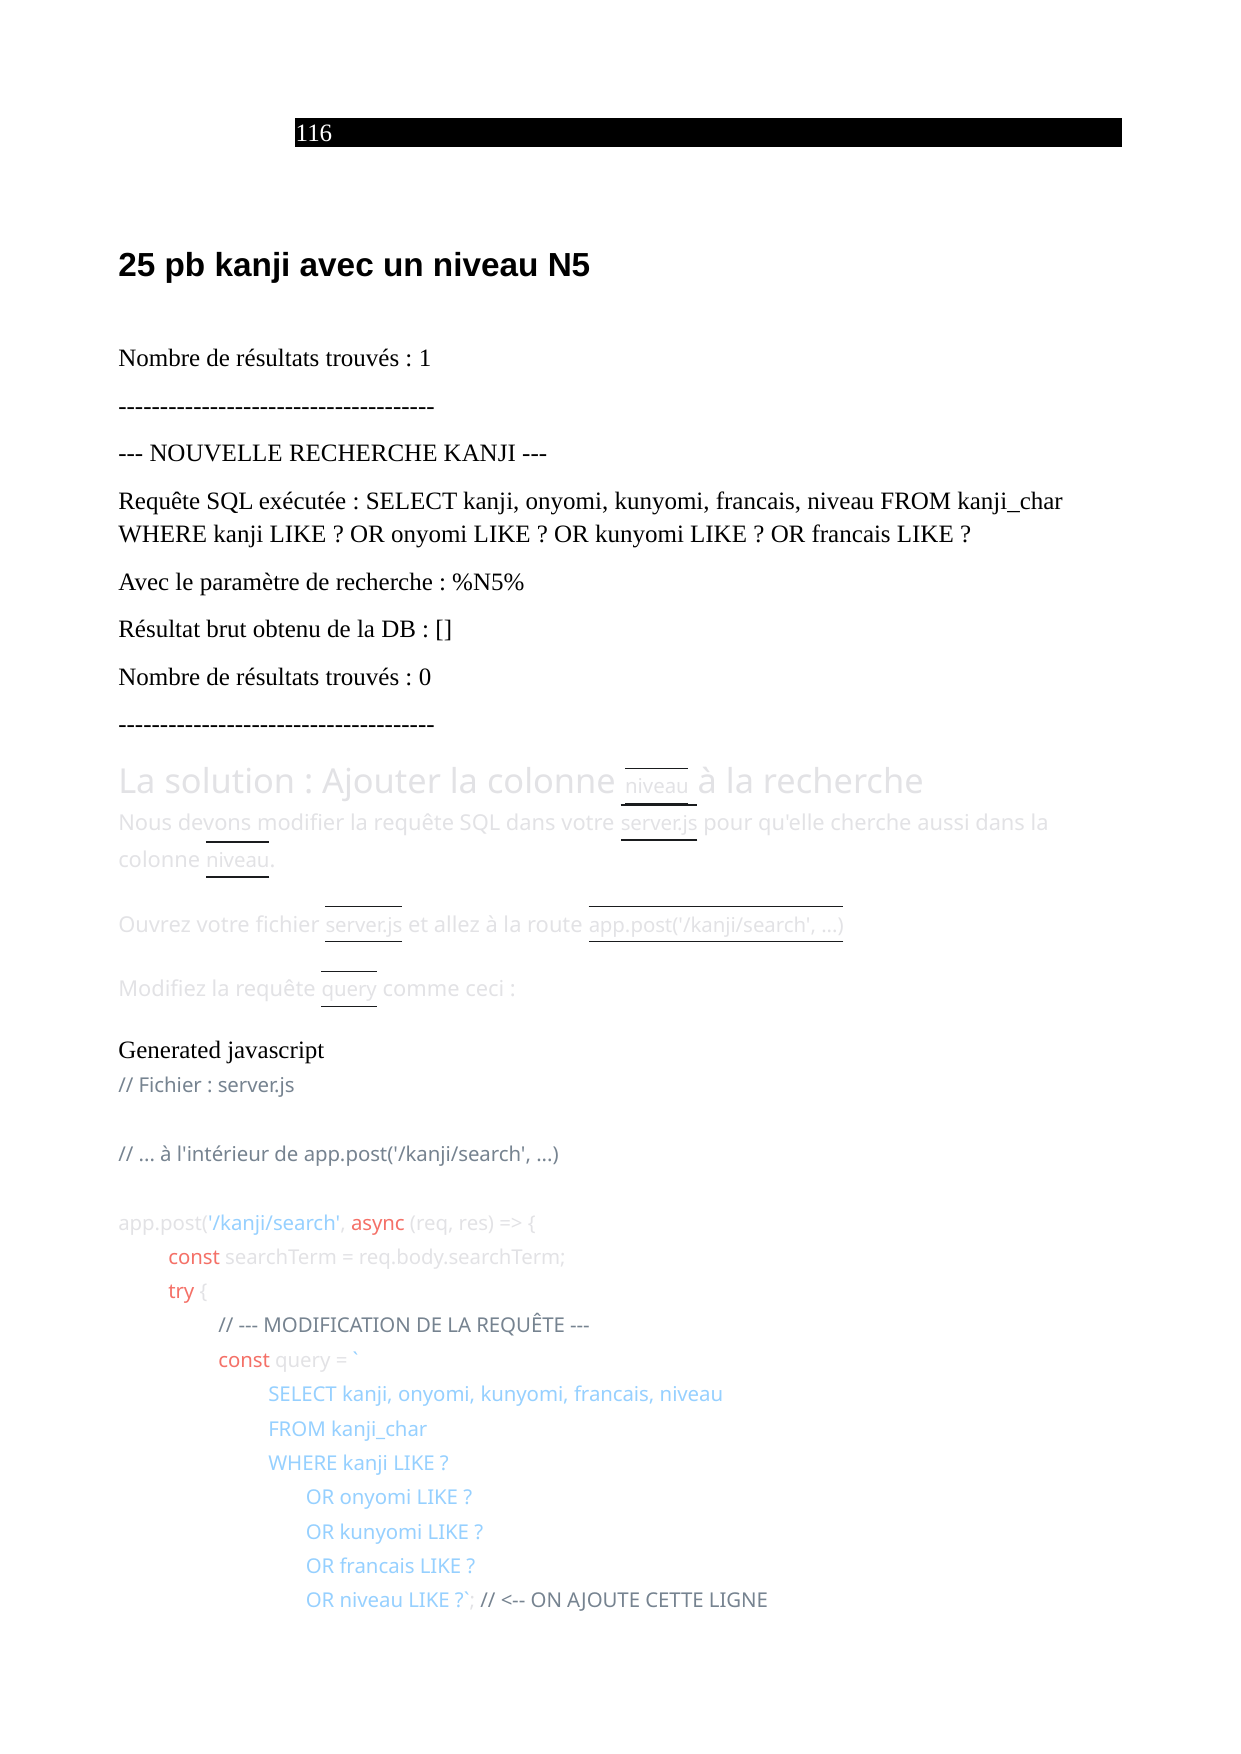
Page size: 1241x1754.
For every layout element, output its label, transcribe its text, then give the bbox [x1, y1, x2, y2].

text -------------------------------------- [118, 391, 1122, 420]
text Nous devons modifier la requête SQL dans votre server.js pour qu'elle cherche aussi dans la colonne niveau. [118, 804, 1122, 878]
text const searchTerm = req.body.searchTerm; [118, 1236, 1122, 1270]
text // Fichier : server.js [118, 1064, 1122, 1098]
text WHERE kanji LIKE ? [118, 1442, 1122, 1477]
text Requête SQL exécutée : SELECT kanji, onyomi, kunyomi, francais, niveau FROM kanji_char WHERE kanji LIKE ? OR onyomi LIKE ? OR kunyomi LIKE ? OR francais LIKE ? [118, 486, 1122, 548]
text Avec le paramètre de recherche : %N5% [118, 567, 1122, 596]
text const query = ` [118, 1339, 1122, 1373]
text // ... à l'intérieur de app.post('/kanji/search', ...) [118, 1133, 1122, 1167]
text SELECT kanji, onyomi, kunyomi, francais, niveau [118, 1373, 1122, 1408]
subtitle La solution : Ajouter la colonne niveau à la recherche [118, 757, 1122, 804]
text Résultat brut obtenu de la DB : [] [118, 614, 1122, 643]
text Generated javascript [118, 1035, 1122, 1064]
text app.post('/kanji/search', async (req, res) => { [118, 1202, 1122, 1236]
text --- NOUVELLE RECHERCHE KANJI --- [118, 438, 1122, 467]
text OR kunyomi LIKE ? [118, 1511, 1122, 1545]
subtitle 25 pb kanji avec un niveau N5 [118, 245, 1122, 283]
text Nombre de résultats trouvés : 0 [118, 662, 1122, 691]
text OR francais LIKE ? [118, 1545, 1122, 1580]
text Nombre de résultats trouvés : 1 [118, 343, 1122, 372]
text Ouvrez votre fichier server.js et allez à la route app.post('/kanji/search', ...) [118, 906, 1122, 942]
text OR onyomi LIKE ? [118, 1477, 1122, 1511]
text try { [118, 1270, 1122, 1305]
text // --- MODIFICATION DE LA REQUÊTE --- [118, 1305, 1122, 1339]
text Modifiez la requête query comme ceci : [118, 971, 1122, 1007]
text -------------------------------------- [118, 709, 1122, 738]
text FROM kanji_char [118, 1408, 1122, 1442]
text OR niveau LIKE ?`; // <-- ON AJOUTE CETTE LIGNE [118, 1580, 1122, 1614]
